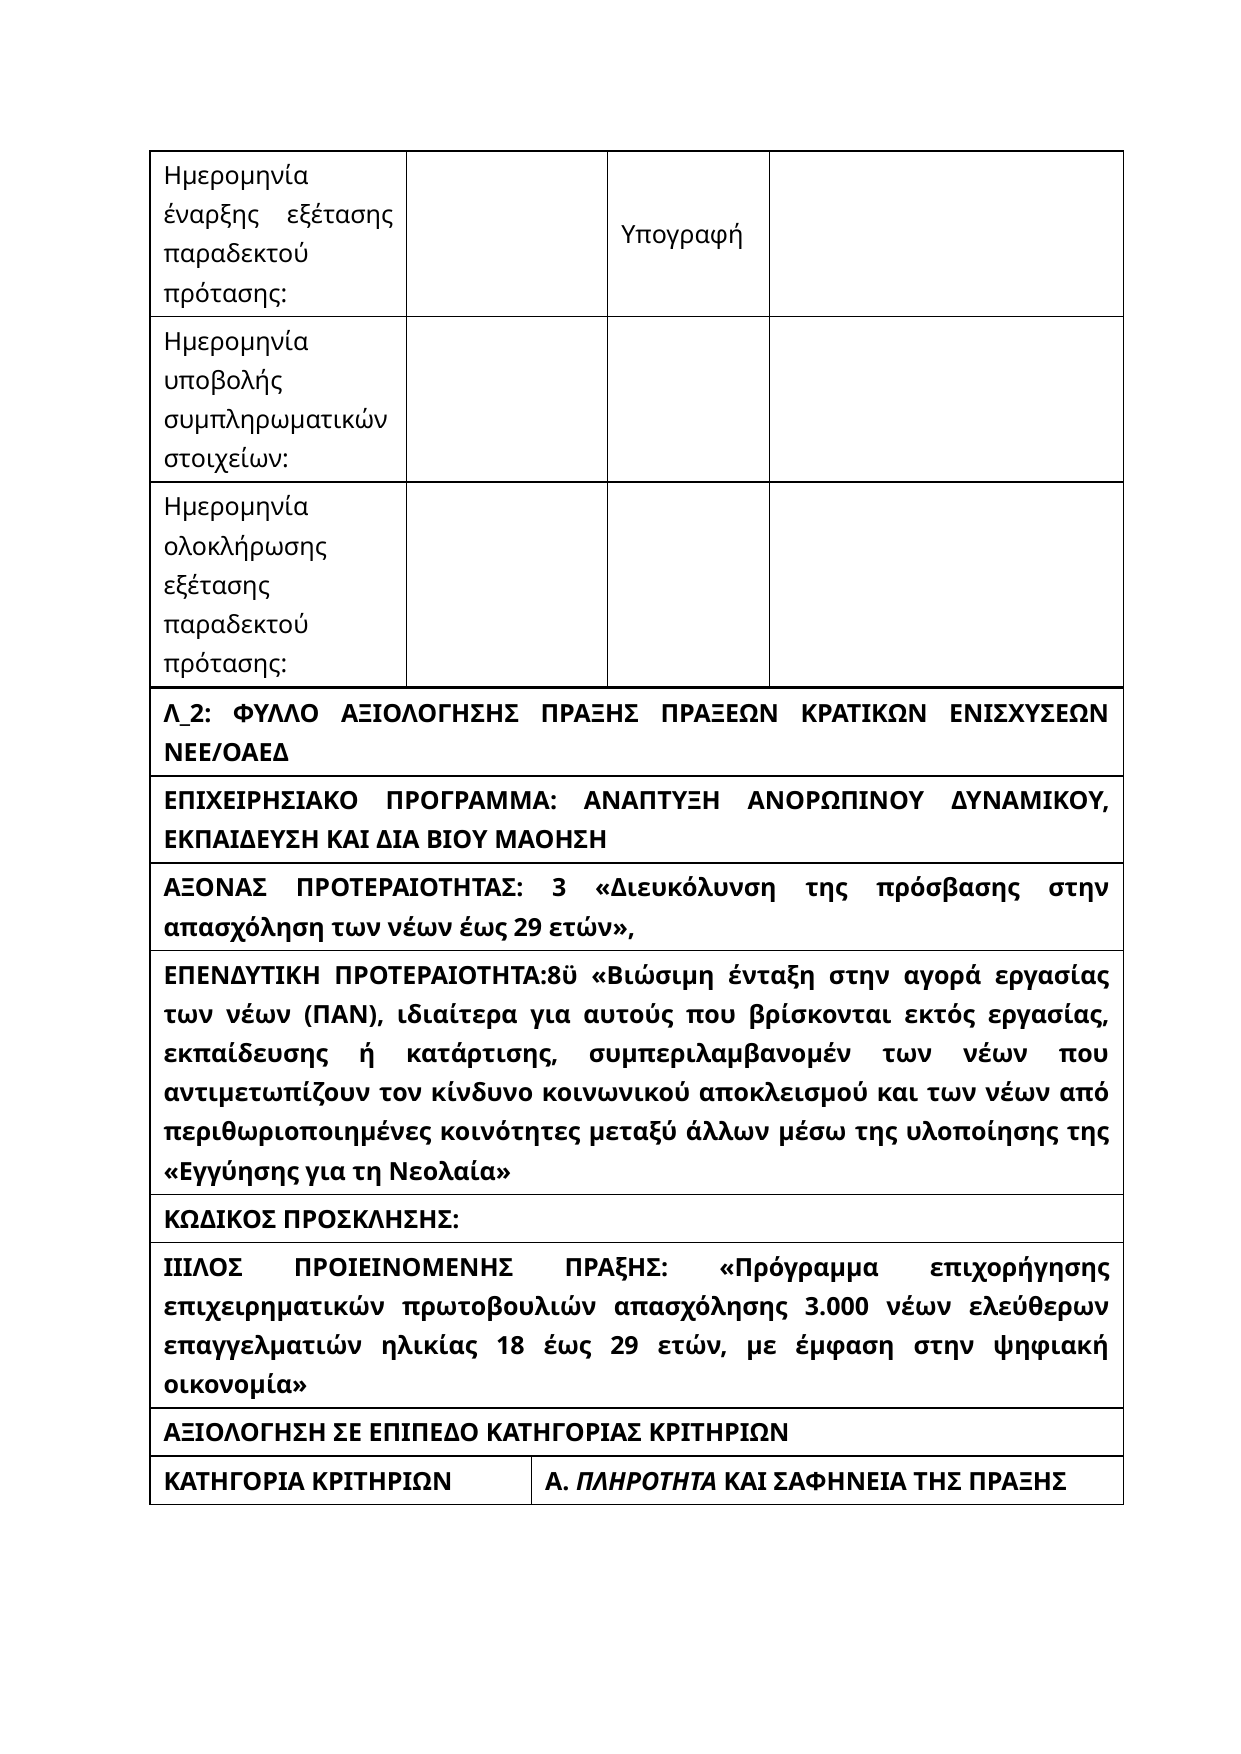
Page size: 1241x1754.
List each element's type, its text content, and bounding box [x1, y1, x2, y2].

table_cell ΕΠΕΝΔΥΤΙΚΗ ΠΡΟΤΕΡΑΙΟΤΗΤΑ:8ϋ «Βιώσιμη ένταξη στην αγορά εργασίας των νέων (ΠΑΝ), ιδιαίτερα για αυτούς που βρίσκονται εκτός εργασίας, εκπαίδευσης ή κατάρτισης, συμπεριλαμβανομέν των νέων που αντιμετωπίζουν τον κίνδυνο κοινωνικού αποκλεισμού και των νέων από περιθωριοποιημένες κοινότητες μεταξύ άλλων μέσω της υλοποίησης της «Εγγύησης για τη Νεολαία» [151, 951, 1123, 1193]
table_cell Υπογραφή [608, 152, 769, 316]
table_cell ΚΩΔΙΚΟΣ ΠΡΟΣΚΛΗΣΗΣ: [151, 1195, 1123, 1242]
table_cell [407, 317, 607, 481]
table_cell ΚΑΤΗΓΟΡΙΑ ΚΡΙΤΗΡΙΩΝ [151, 1457, 531, 1503]
table_cell Ημερομηνία έναρξης εξέτασης παραδεκτού πρότασης: [151, 152, 406, 316]
table_cell [407, 483, 607, 686]
table_cell ΑΞΟΝΑΣ ΠΡΟΤΕΡΑΙΟΤΗΤΑΣ: 3 «Διευκόλυνση της πρόσβασης στην απασχόληση των νέων έως 29 ετών», [151, 864, 1123, 949]
table_cell [608, 317, 769, 481]
table_cell Ημερομηνία υποβολής συμπληρωματικών στοιχείων: [151, 317, 406, 481]
table_cell ΑΞΙΟΛΟΓΗΣΗ ΣΕ ΕΠΙΠΕΔΟ ΚΑΤΗΓΟΡΙΑΣ ΚΡΙΤΗΡΙΩΝ [151, 1409, 1123, 1455]
table_cell ΙΙΙΛΟΣ ΠΡΟΙΕΙΝΟΜΕΝΗΣ ΠΡΑξΗΣ: «Πρόγραμμα επιχορήγησης επιχειρηματικών πρωτοβουλιών απασχόλησης 3.000 νέων ελεύθερων επαγγελματιών ηλικίας 18 έως 29 ετών, με έμφαση στην ψηφιακή οικονομία» [151, 1243, 1123, 1407]
table_header Λ_2: ΦΥΛΛΟ ΑΞΙΟΛΟΓΗΣΗΣ ΠΡΑΞΗΣ ΠΡΑΞΕΩΝ ΚΡΑΤΙΚΩΝ ΕΝΙΣΧΥΣΕΩΝ ΝΕΕ/ΟΑΕΔ [151, 689, 1123, 775]
table_cell [770, 483, 1123, 686]
table_cell Α. ΠΛΗΡΟΤΗΤΑ ΚΑΙ ΣΑΦΗΝΕΙΑ ΤΗΣ ΠΡΑΞΗΣ [532, 1457, 1123, 1503]
table_cell [608, 483, 769, 686]
table_cell [407, 152, 607, 316]
table_cell ΕΠΙΧΕΙΡΗΣΙΑΚΟ ΠΡΟΓΡΑΜΜΑ: ΑΝΑΠΤΥΞΗ ΑΝΟΡΩΠΙΝΟΥ ΔΥΝΑΜΙΚΟΥ, ΕΚΠΑΙΔΕΥΣΗ ΚΑΙ ΔΙΑ ΒΙΟΥ ΜΑΟΗΣΗ [151, 777, 1123, 862]
table_cell Ημερομηνία ολοκλήρωσης εξέτασης παραδεκτού πρότασης: [151, 483, 406, 686]
table_cell [770, 317, 1123, 481]
table_cell [770, 152, 1123, 316]
